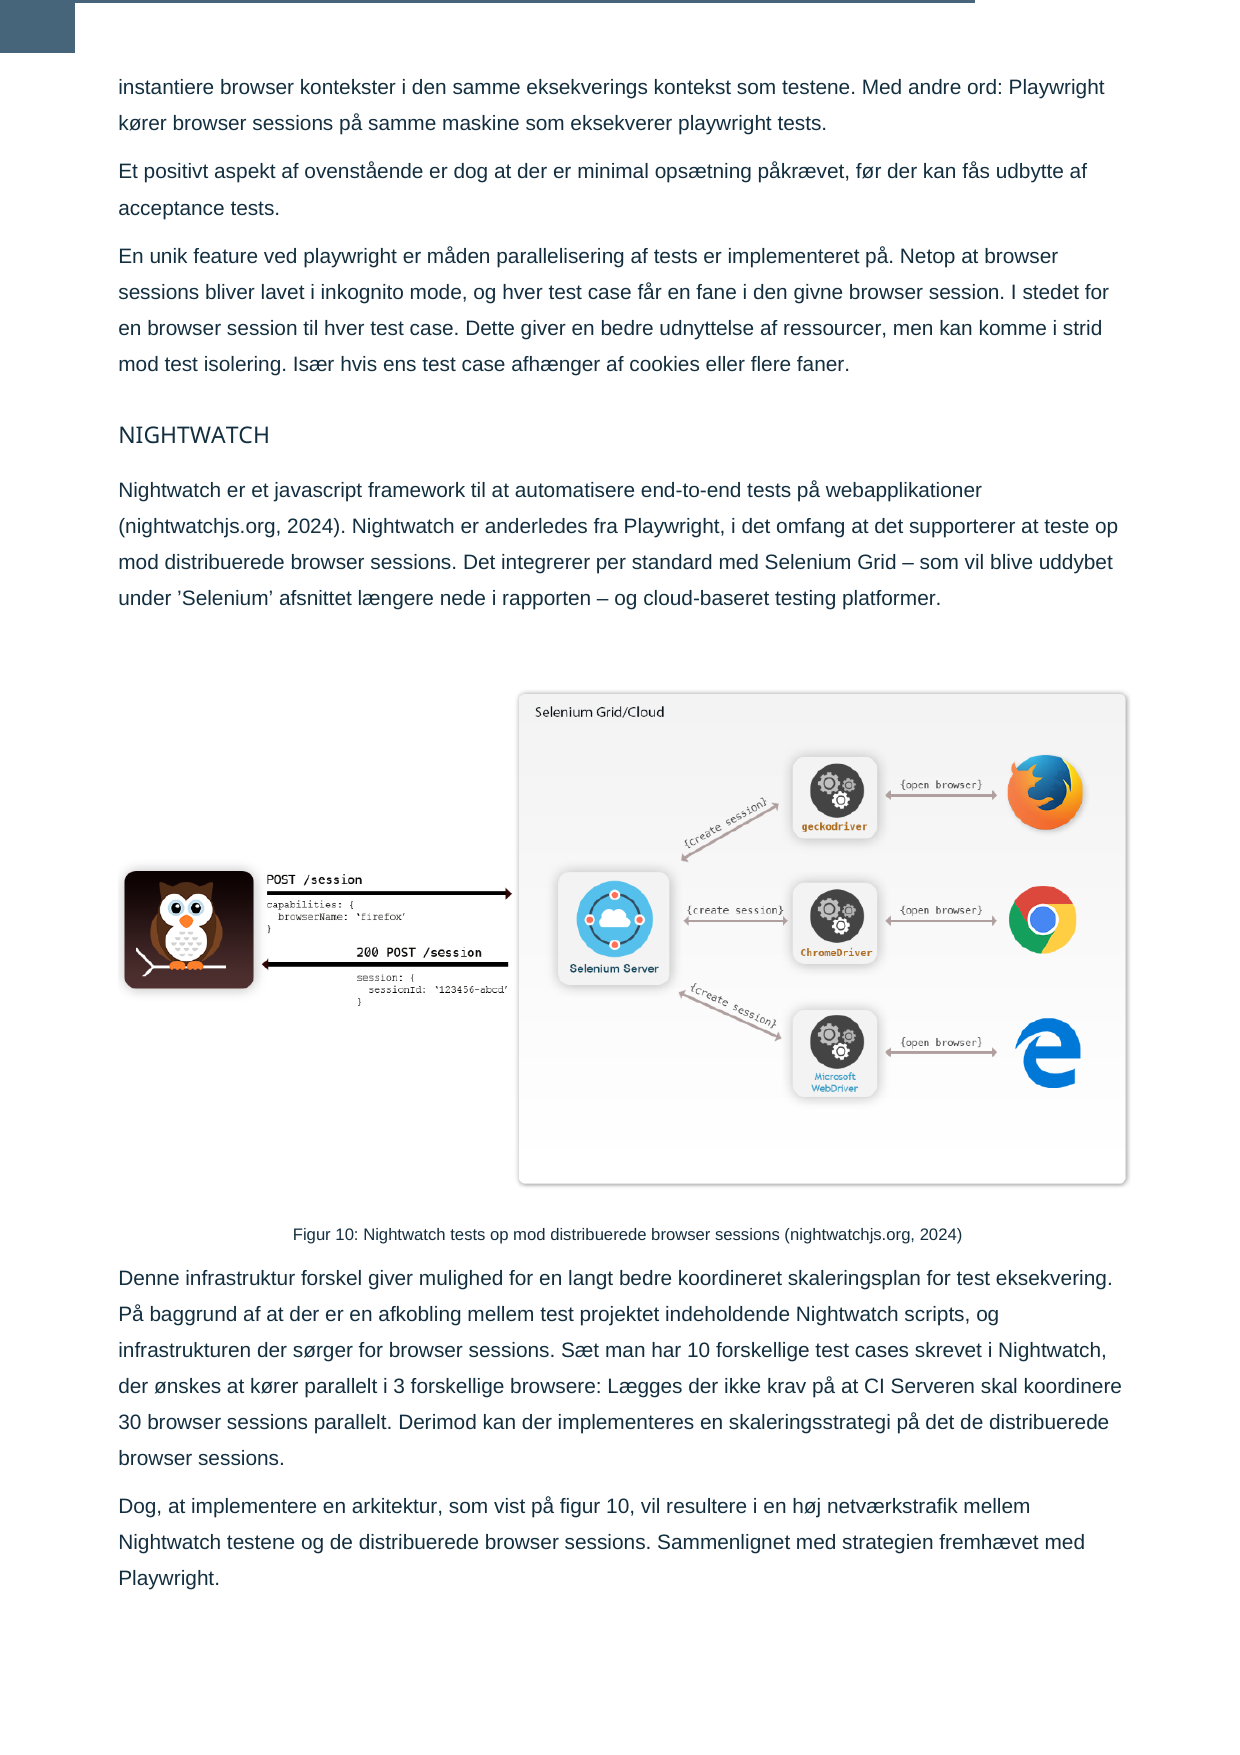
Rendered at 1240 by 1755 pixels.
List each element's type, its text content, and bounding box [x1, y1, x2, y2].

text En unik feature ved playwright er måden parallelisering af tests er implementeret på. Netop at browser sessions bliver lavet i inkognito mode, og hver test case får en fane i den givne browser session. I stedet for en browser session til hver test case. Dette giver en bedre udnyttelse af ressourcer, men kan komme i strid mod test isolering. Især hvis ens test case afhænger af cookies eller flere faner. [118, 244, 1137, 376]
subtitle Nightwatch [118, 419, 1137, 450]
text Figur 10: Nightwatch tests op mod distribuerede browser sessions (nightwatchjs.org, 2024) [118, 1224, 1137, 1244]
text Dog, at implementere en arkitektur, som vist på figur 10, vil resultere i en høj netværkstrafik mellem Nightwatch testene og de distribuerede browser sessions. Sammenlignet med strategien fremhævet med Playwright. [118, 1494, 1137, 1590]
text instantiere browser kontekster i den samme eksekverings kontekst som testene. Med andre ord: Playwright kører browser sessions på samme maskine som eksekverer playwright tests. [118, 75, 1137, 135]
text Et positivt aspekt af ovenstående er dog at der er minimal opsætning påkrævet, før der kan fås udbytte af acceptance tests. [118, 159, 1137, 219]
text Denne infrastruktur forskel giver mulighed for en langt bedre koordineret skaleringsplan for test eksekvering. På baggrund af at der er en afkobling mellem test projektet indeholdende Nightwatch scripts, og infrastrukturen der sørger for browser sessions. Sæt man har 10 forskellige test cases skrevet i Nightwatch, der ønskes at kører parallelt i 3 forskellige browsere: Lægges der ikke krav på at CI Serveren skal koordinere 30 browser sessions parallelt. Derimod kan der implementeres en skaleringsstrategi på det de distribuerede browser sessions. [118, 1266, 1137, 1469]
text Nightwatch er et javascript framework til at automatisere end-to-end tests på webapplikationer (nightwatchjs.org, 2024). Nightwatch er anderledes fra Playwright, i det omfang at det supporterer at teste op mod distribuerede browser sessions. Det integrerer per standard med Selenium Grid – som vil blive uddybet under ’Selenium’ afsnittet længere nede i rapporten – og cloud-baseret testing platformer. [118, 478, 1137, 610]
